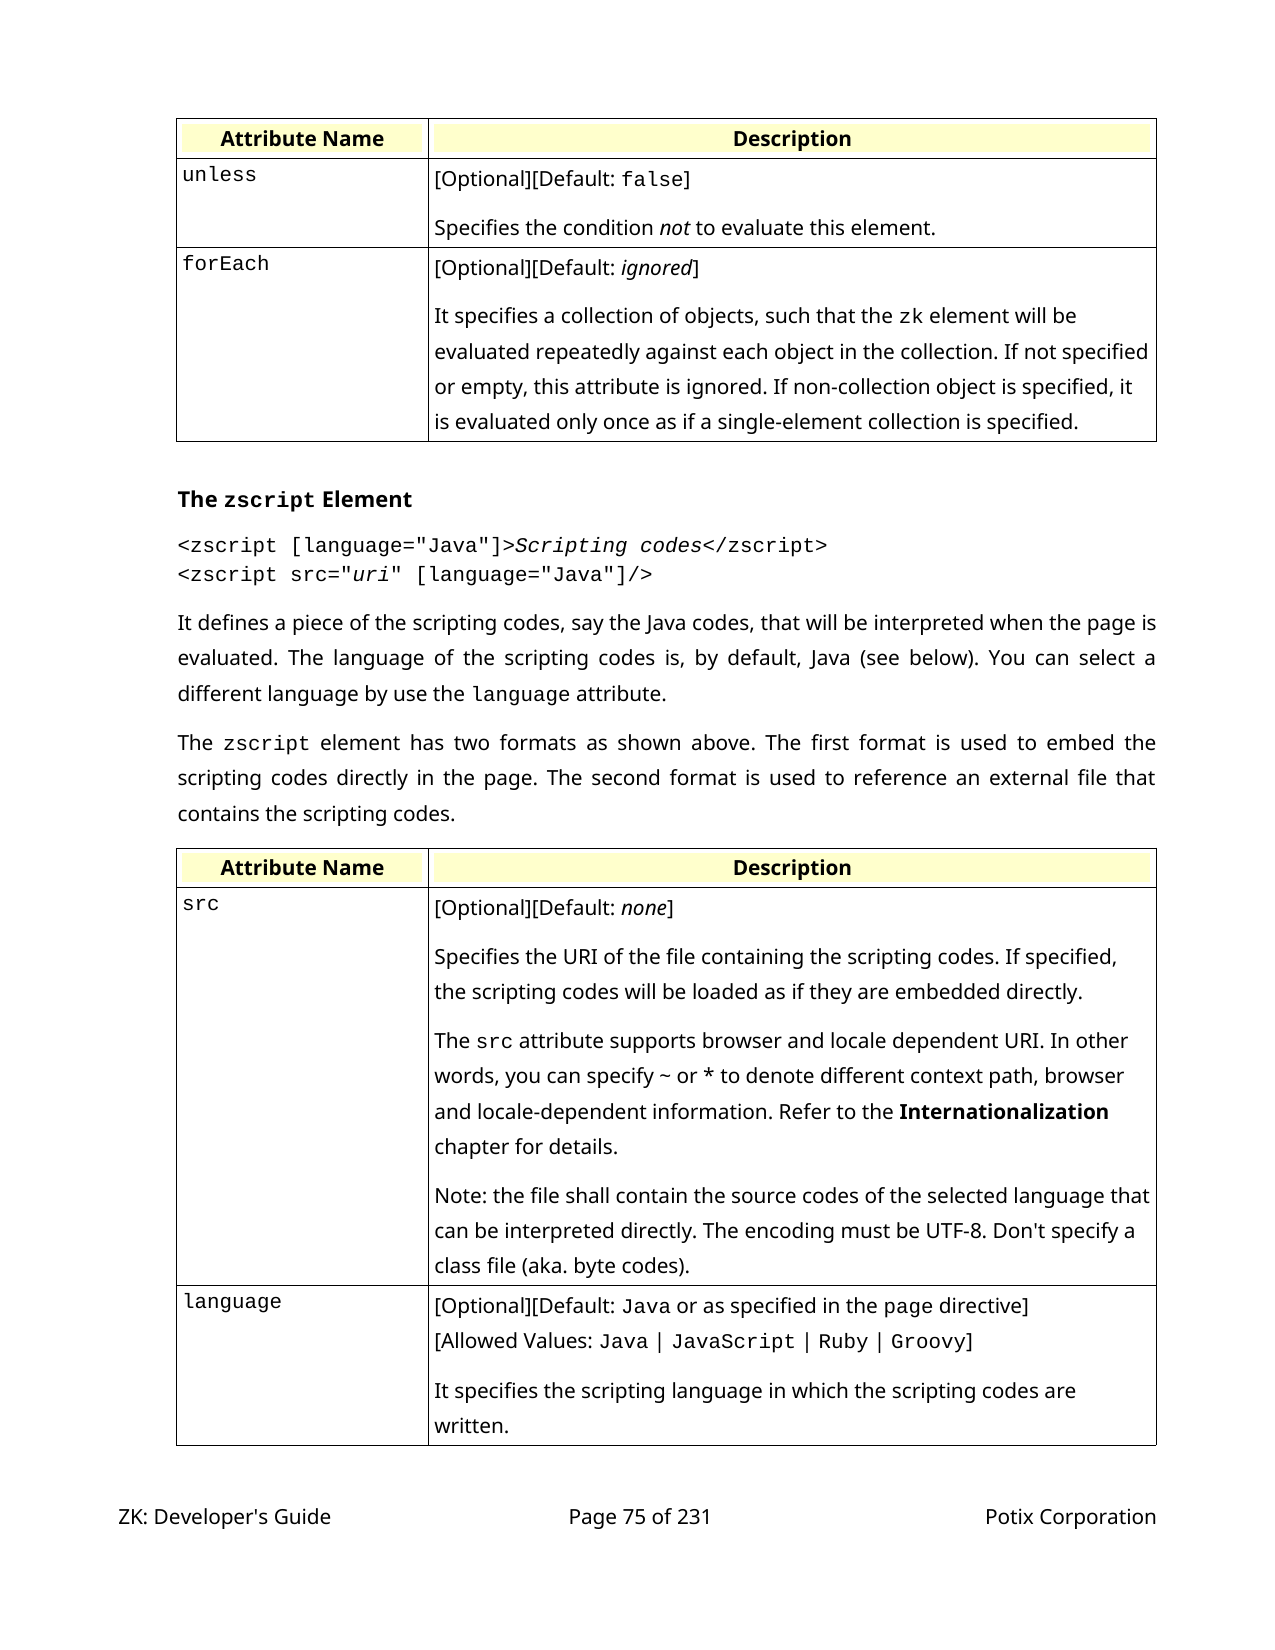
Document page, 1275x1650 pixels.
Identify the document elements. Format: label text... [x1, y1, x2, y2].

table_cell [Optional][Default: ignored] It specifies a collection of objects, such that the zk element will be evaluated repeatedly against each object in the collection. If not specified or empty, this attribute is ignored. If non-collection object is specified, it is evaluated only once as if a single-element collection is specified. [429, 248, 1156, 441]
text It defines a piece of the scripting codes, say the Java codes, that will be interpreted when the page is evaluated. The language of the scripting codes is, by default, Java (see below). You can select a different language by use the language attribute. [177, 608, 1157, 707]
table_header Attribute Name [177, 119, 428, 158]
table_cell [Optional][Default: false] Specifies the condition not to evaluate this element. [429, 159, 1156, 247]
table_cell language [177, 1286, 428, 1445]
table_header Description [429, 849, 1156, 887]
table_cell unless [177, 159, 428, 247]
subtitle The zscript Element [177, 484, 1157, 514]
table_cell src [177, 888, 428, 1285]
table_cell [Optional][Default: Java or as specified in the page directive] [Allowed Values: Java | JavaScript | Ruby | Groovy] It specifies the scripting language in which the scripting codes are written. [429, 1286, 1156, 1445]
table_header Attribute Name [177, 849, 428, 887]
table_cell [Optional][Default: none] Specifies the URI of the file containing the scripting codes. If specified, the scripting codes will be loaded as if they are embedded directly. The src attribute supports browser and locale dependent URI. In other words, you can specify ~ or * to denote different context path, browser and locale-dependent information. Refer to the Internationalization chapter for details. Note: the file shall contain the source codes of the selected language that can be interpreted directly. The encoding must be UTF-8. Don't specify a class file (aka. byte codes). [429, 888, 1156, 1285]
table_header Description [429, 119, 1156, 158]
text <zscript [language="Java"]>Scripting codes</zscript> <zscript src="uri" [language="Java"]/> [177, 535, 1157, 588]
text The zscript element has two formats as shown above. The first format is used to embed the scripting codes directly in the page. The second format is used to reference an external file that contains the scripting codes. [177, 728, 1157, 827]
table_cell forEach [177, 248, 428, 441]
